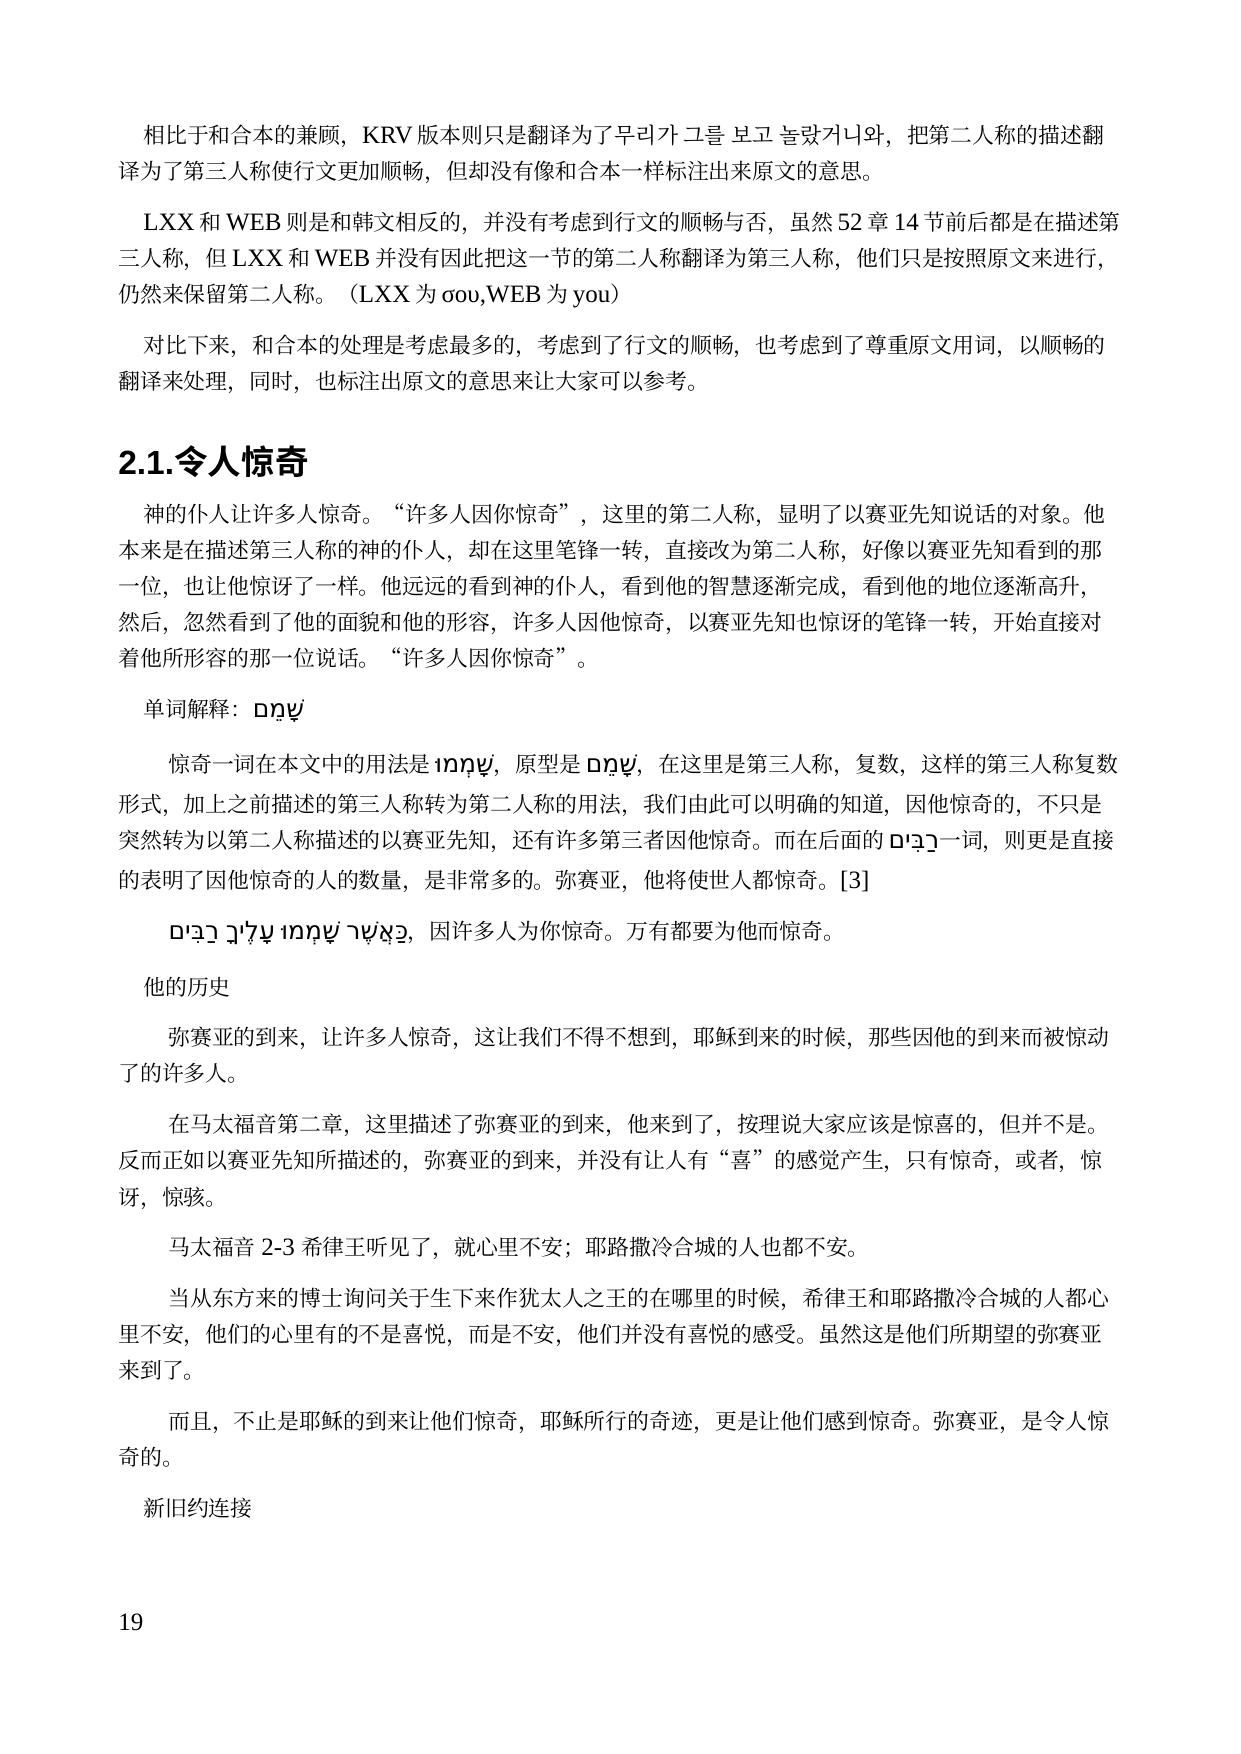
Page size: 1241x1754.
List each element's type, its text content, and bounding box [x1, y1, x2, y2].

subtitle 2.1.令人惊奇 [118, 436, 1122, 484]
text 在马太福音第二章，这里描述了弥赛亚的到来，他来到了，按理说大家应该是惊喜的，但并不是。反而正如以赛亚先知所描述的，弥赛亚的到来，并没有让人有“喜”的感觉产生，只有惊奇，或者，惊讶，惊骇。 [118, 1107, 1122, 1211]
text 单词解释：שָׁמֵם [118, 692, 1122, 727]
text 弥赛亚的到来，让许多人惊奇，这让我们不得不想到，耶稣到来的时候，那些因他的到来而被惊动了的许多人。 [118, 1021, 1122, 1088]
text 对比下来，和合本的处理是考虑最多的，考虑到了行文的顺畅，也考虑到了尊重原文用词，以顺畅的翻译来处理，同时，也标注出原文的意思来让大家可以参考。 [118, 328, 1122, 396]
text LXX和WEB则是和韩文相反的，并没有考虑到行文的顺畅与否，虽然52章14节前后都是在描述第三人称，但LXX和WEB并没有因此把这一节的第二人称翻译为第三人称，他们只是按照原文来进行，仍然来保留第二人称。（LXX为σου,WEB为you） [118, 205, 1122, 309]
text כַּאֲשֶׁר שָׁמְמוּ עָלֶיךָ רַבִּים，因许多人为你惊奇。万有都要为他而惊奇。 [118, 914, 1122, 950]
text 相比于和合本的兼顾，KRV版本则只是翻译为了무리가 그를 보고 놀랐거니와，把第二人称的描述翻译为了第三人称使行文更加顺畅，但却没有像和合本一样标注出来原文的意思。 [118, 118, 1122, 186]
text 他的历史 [118, 970, 1122, 1001]
text 当从东方来的博士询问关于生下来作犹太人之王的在哪里的时候，希律王和耶路撒冷合城的人都心里不安，他们的心里有的不是喜悦，而是不安，他们并没有喜悦的感受。虽然这是他们所期望的弥赛亚来到了。 [118, 1281, 1122, 1385]
text 而且，不止是耶稣的到来让他们惊奇，耶稣所行的奇迹，更是让他们感到惊奇。弥赛亚，是令人惊奇的。 [118, 1404, 1122, 1472]
text 神的仆人让许多人惊奇。“许多人因你惊奇”，这里的第二人称，显明了以赛亚先知说话的对象。他本来是在描述第三人称的神的仆人，却在这里笔锋一转，直接改为第二人称，好像以赛亚先知看到的那一位，也让他惊讶了一样。他远远的看到神的仆人，看到他的智慧逐渐完成，看到他的地位逐渐高升，然后，忽然看到了他的面貌和他的形容，许多人因他惊奇，以赛亚先知也惊讶的笔锋一转，开始直接对着他所形容的那一位说话。“许多人因你惊奇”。 [118, 497, 1122, 673]
text 马太福音 2-3 希律王听见了，就心里不安；耶路撒冷合城的人也都不安。 [118, 1230, 1122, 1262]
text 惊奇一词在本文中的用法是שָׁמְמוּ，原型是שָׁמֵם，在这里是第三人称，复数，这样的第三人称复数形式，加上之前描述的第三人称转为第二人称的用法，我们由此可以明确的知道，因他惊奇的，不只是突然转为以第二人称描述的以赛亚先知，还有许多第三者因他惊奇。而在后面的רַבִּים一词，则更是直接的表明了因他惊奇的人的数量，是非常多的。弥赛亚，他将使世人都惊奇。[3] [118, 747, 1122, 895]
text 新旧约连接 [118, 1491, 1122, 1522]
